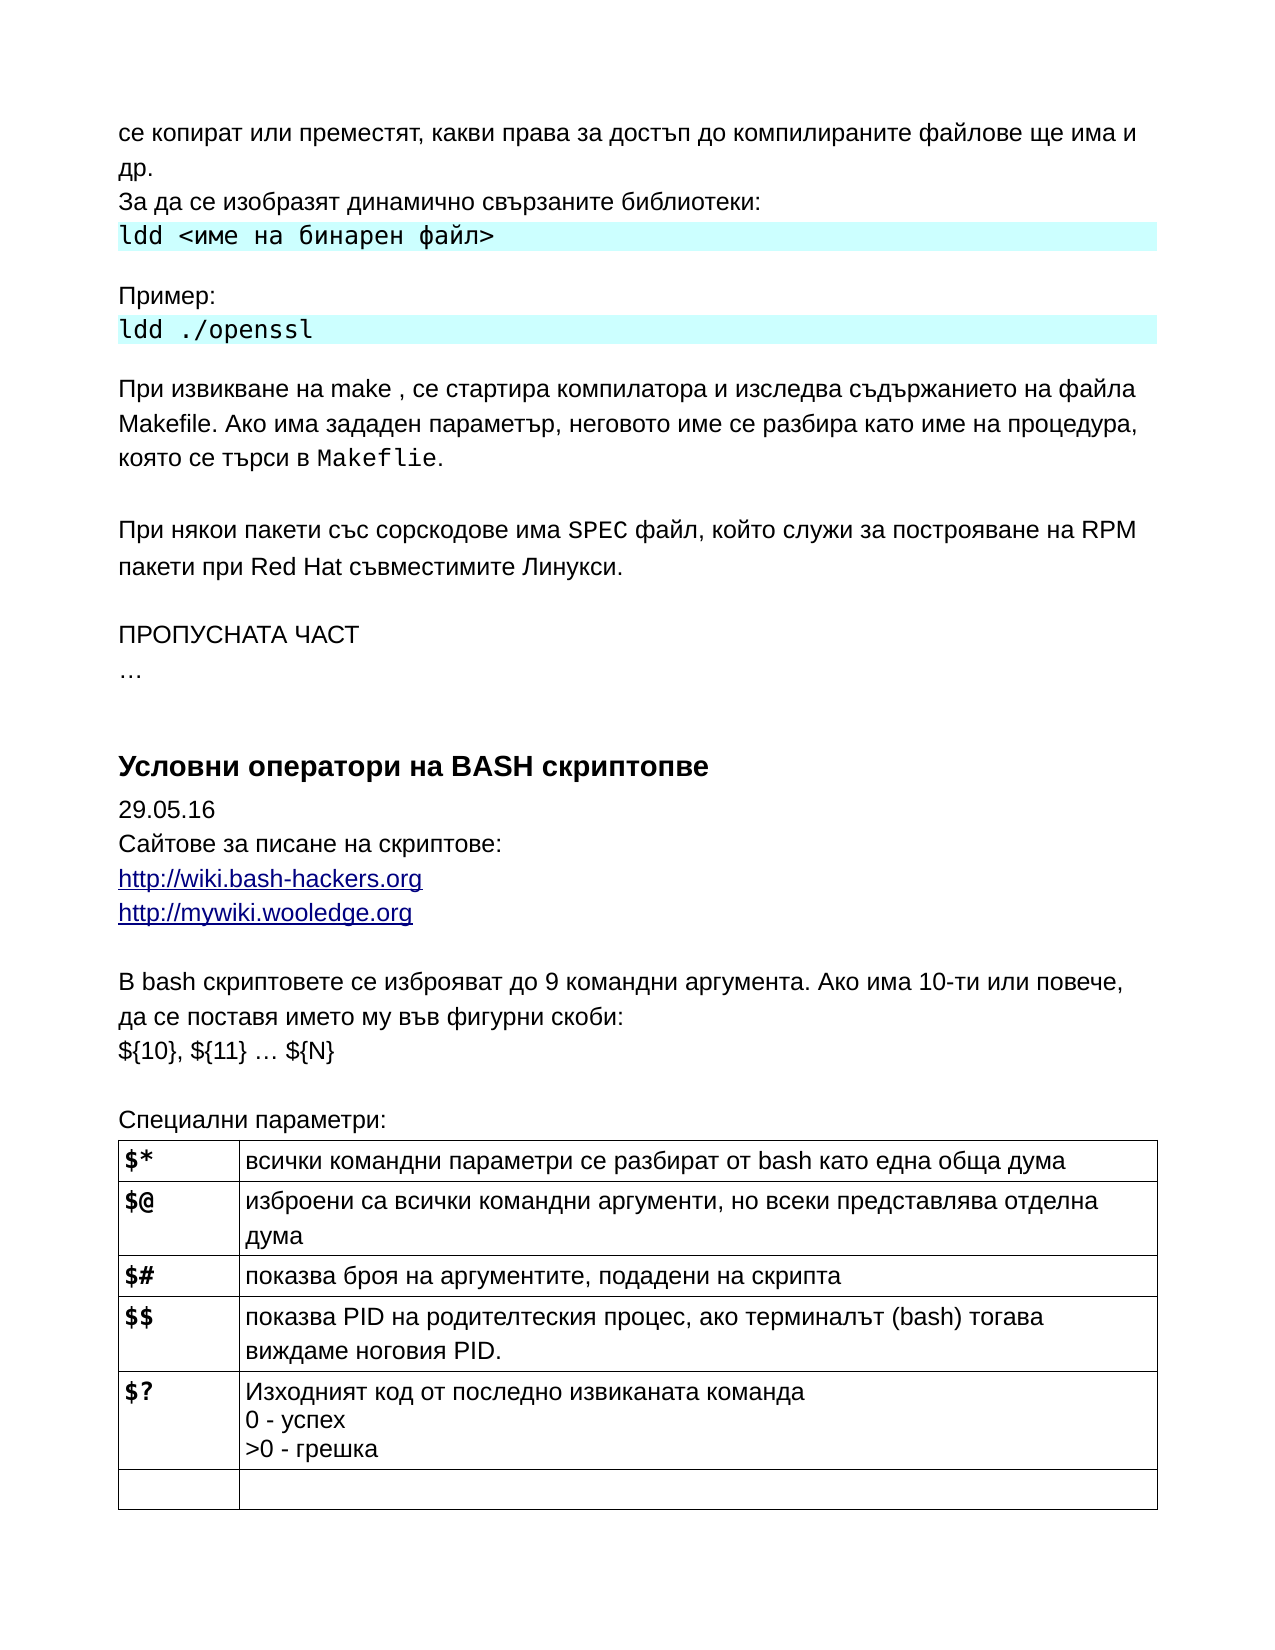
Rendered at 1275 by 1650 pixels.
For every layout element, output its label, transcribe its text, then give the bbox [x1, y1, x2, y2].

text Пример: [118, 281, 1157, 309]
table_cell показва броя на аргументите, подадени на скрипта [240, 1256, 1157, 1296]
table_cell $# [119, 1256, 239, 1296]
table_cell показва PID на родителтеския процес, ако терминалът (bash) тогава виждаме ноговия PID. [240, 1297, 1157, 1371]
text За да се изобразят динамично свързаните библиотеки: [118, 187, 1157, 216]
text http://mywiki.wooledge.org [118, 898, 1157, 927]
text 29.05.16 [118, 795, 1157, 824]
text Сайтове за писане на скриптове: [118, 829, 1157, 858]
table_cell изброени са всички командни аргументи, но всеки представлява отделна дума [240, 1182, 1157, 1255]
text ${10}, ${11} … ${N} [118, 1036, 1157, 1065]
text В bash скриптовете се изброяват до 9 командни аргумента. Ако има 10-ти или повече, да се поставя името му във фигурни скоби: [118, 967, 1157, 1031]
text При някои пакети със сорскодове има SPEC файл, който служи за построяване на RPM пакети при Red Hat съвместимите Линукси. [118, 515, 1157, 580]
text http://wiki.bash-hackers.org [118, 864, 1157, 893]
table_cell $? [119, 1372, 239, 1469]
table_cell [240, 1470, 1157, 1509]
text ПРОПУСНАТА ЧАСТ [118, 621, 1157, 649]
table_header всички командни параметри се разбират от bash като една обща дума [240, 1141, 1157, 1181]
table_cell $$ [119, 1297, 239, 1371]
text … [118, 655, 1157, 684]
table_cell Изходният код от последно извиканата команда 0 - успех >0 - грешка [240, 1372, 1157, 1469]
table_header $* [119, 1141, 239, 1181]
text се копират или преместят, какви права за достъп до компилираните файлове ще има и др. [118, 118, 1157, 181]
text ldd ./openssl [118, 315, 1157, 344]
text ldd <име на бинарен файл> [118, 222, 1157, 251]
table_cell [119, 1470, 239, 1509]
table_cell $@ [119, 1182, 239, 1255]
text Специални параметри: [118, 1105, 1157, 1134]
text При извикване на make , се стартира компилатора и изследва съдържанието на файла Makefile. Ако има зададен параметър, неговото име се разбира като име на процедура, която се търси в Makeflie. [118, 374, 1157, 474]
subtitle Условни оператори на BASH скриптопве [118, 749, 1157, 782]
